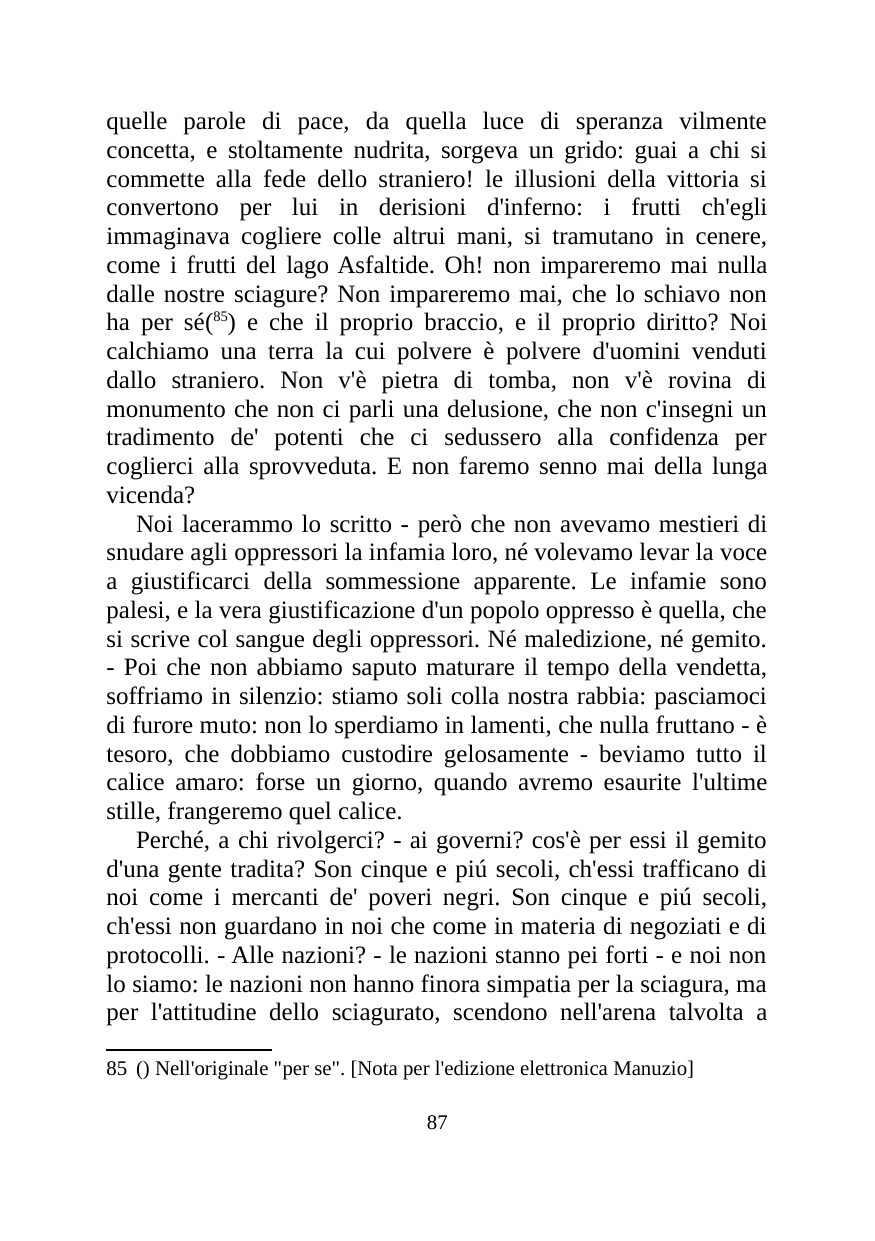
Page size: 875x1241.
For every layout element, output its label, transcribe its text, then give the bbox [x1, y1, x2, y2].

text Noi lacerammo lo scritto - però che non avevamo mestieri di snudare agli oppressori la infamia loro, né volevamo levar la voce a giustificarci della sommessione apparente. Le infamie sono palesi, e la vera giustificazione d'un popolo oppresso è quella, che si scrive col sangue degli oppressori. Né maledizione, né gemito. - Poi che non abbiamo saputo maturare il tempo della vendetta, soffriamo in silenzio: stiamo soli colla nostra rabbia: pasciamoci di furore muto: non lo sperdiamo in lamenti, che nulla fruttano - è tesoro, che dobbiamo custodire gelosamente - beviamo tutto il calice amaro: forse un giorno, quando avremo esaurite l'ultime stille, frangeremo quel calice. [106, 509, 768, 825]
text Perché, a chi rivolgerci? - ai governi? cos'è per essi il gemito d'una gente tradita? Son cinque e piú secoli, ch'essi trafficano di noi come i mercanti de' poveri negri. Son cinque e piú secoli, ch'essi non guardano in noi che come in materia di negoziati e di protocolli. - Alle nazioni? - le nazioni stanno pei forti - e noi non lo siamo: le nazioni non hanno finora simpatia per la sciagura, ma per l'attitudine dello sciagurato, scendono nell'arena talvolta a [106, 825, 768, 1026]
text () Nell'originale "per se". [Nota per l'edizione elettronica Manuzio] [106, 1056, 768, 1080]
text quelle parole di pace, da quella luce di speranza vilmente concetta, e stoltamente nudrita, sorgeva un grido: guai a chi si commette alla fede dello straniero! le illusioni della vittoria si convertono per lui in derisioni d'inferno: i frutti ch'egli immaginava cogliere colle altrui mani, si tramutano in cenere, come i frutti del lago Asfaltide. Oh! non impareremo mai nulla dalle nostre sciagure? Non impareremo mai, che lo schiavo non ha per sé() e che il proprio braccio, e il proprio diritto? Noi calchiamo una terra la cui polvere è polvere d'uomini venduti dallo straniero. Non v'è pietra di tomba, non v'è rovina di monumento che non ci parli una delusione, che non c'insegni un tradimento de' potenti che ci sedussero alla confidenza per coglierci alla sprovveduta. E non faremo senno mai della lunga vicenda? [106, 106, 768, 509]
